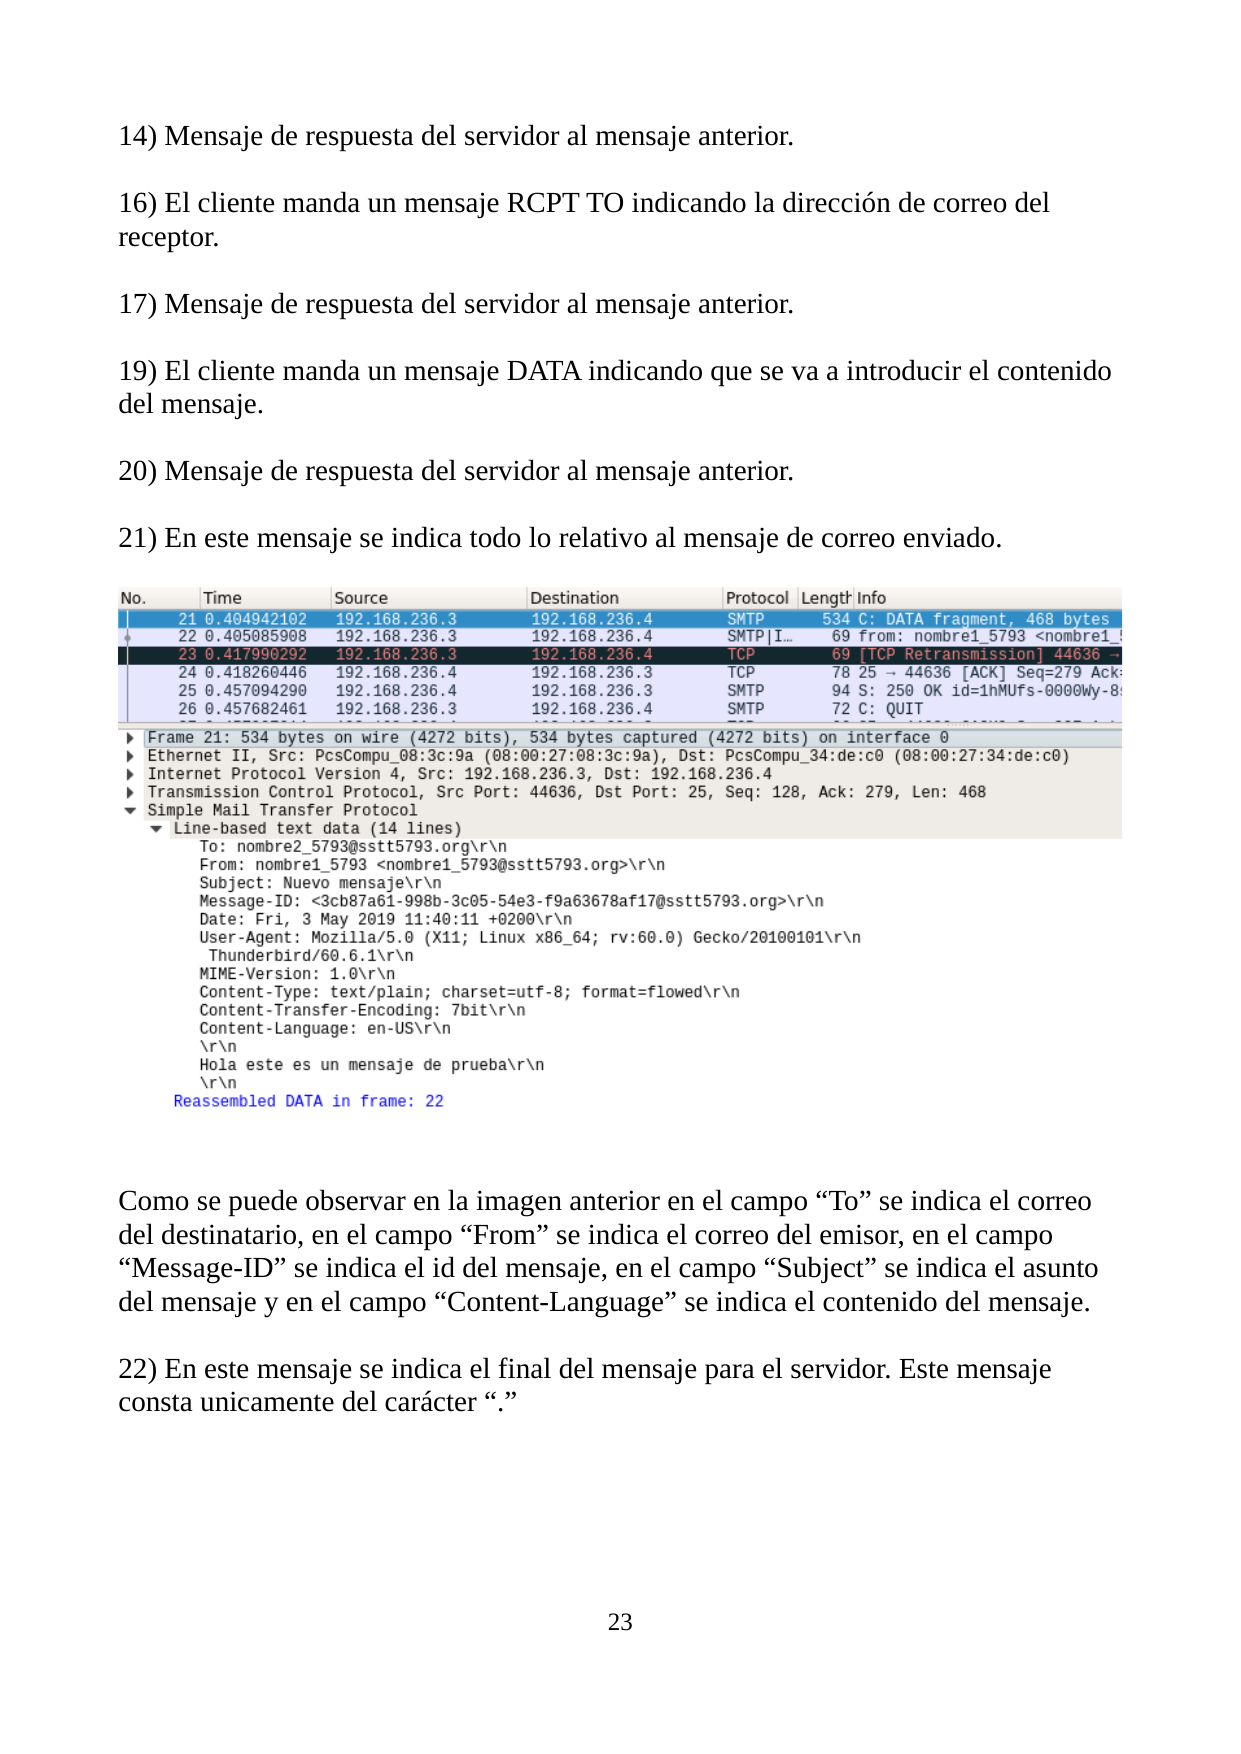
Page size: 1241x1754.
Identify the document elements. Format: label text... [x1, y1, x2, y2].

text 14) Mensaje de respuesta del servidor al mensaje anterior. [118, 118, 1122, 152]
text Como se puede observar en la imagen anterior en el campo “To” se indica el correo del destinatario, en el campo “From” se indica el correo del emisor, en el campo “Message-ID” se indica el id del mensaje, en el campo “Subject” se indica el asunto del mensaje y en el campo “Content-Language” se indica el contenido del mensaje. [118, 1183, 1122, 1317]
text 22) En este mensaje se indica el final del mensaje para el servidor. Este mensaje consta unicamente del carácter “.” [118, 1351, 1122, 1418]
text 21) En este mensaje se indica todo lo relativo al mensaje de correo enviado. [118, 521, 1122, 554]
text 16) El cliente manda un mensaje RCPT TO indicando la dirección de correo del receptor. [118, 185, 1122, 252]
text 20) Mensaje de respuesta del servidor al mensaje anterior. [118, 453, 1122, 487]
text 19) El cliente manda un mensaje DATA indicando que se va a introducir el contenido del mensaje. [118, 353, 1122, 420]
picture [118, 587, 1123, 1117]
text 17) Mensaje de respuesta del servidor al mensaje anterior. [118, 286, 1122, 319]
